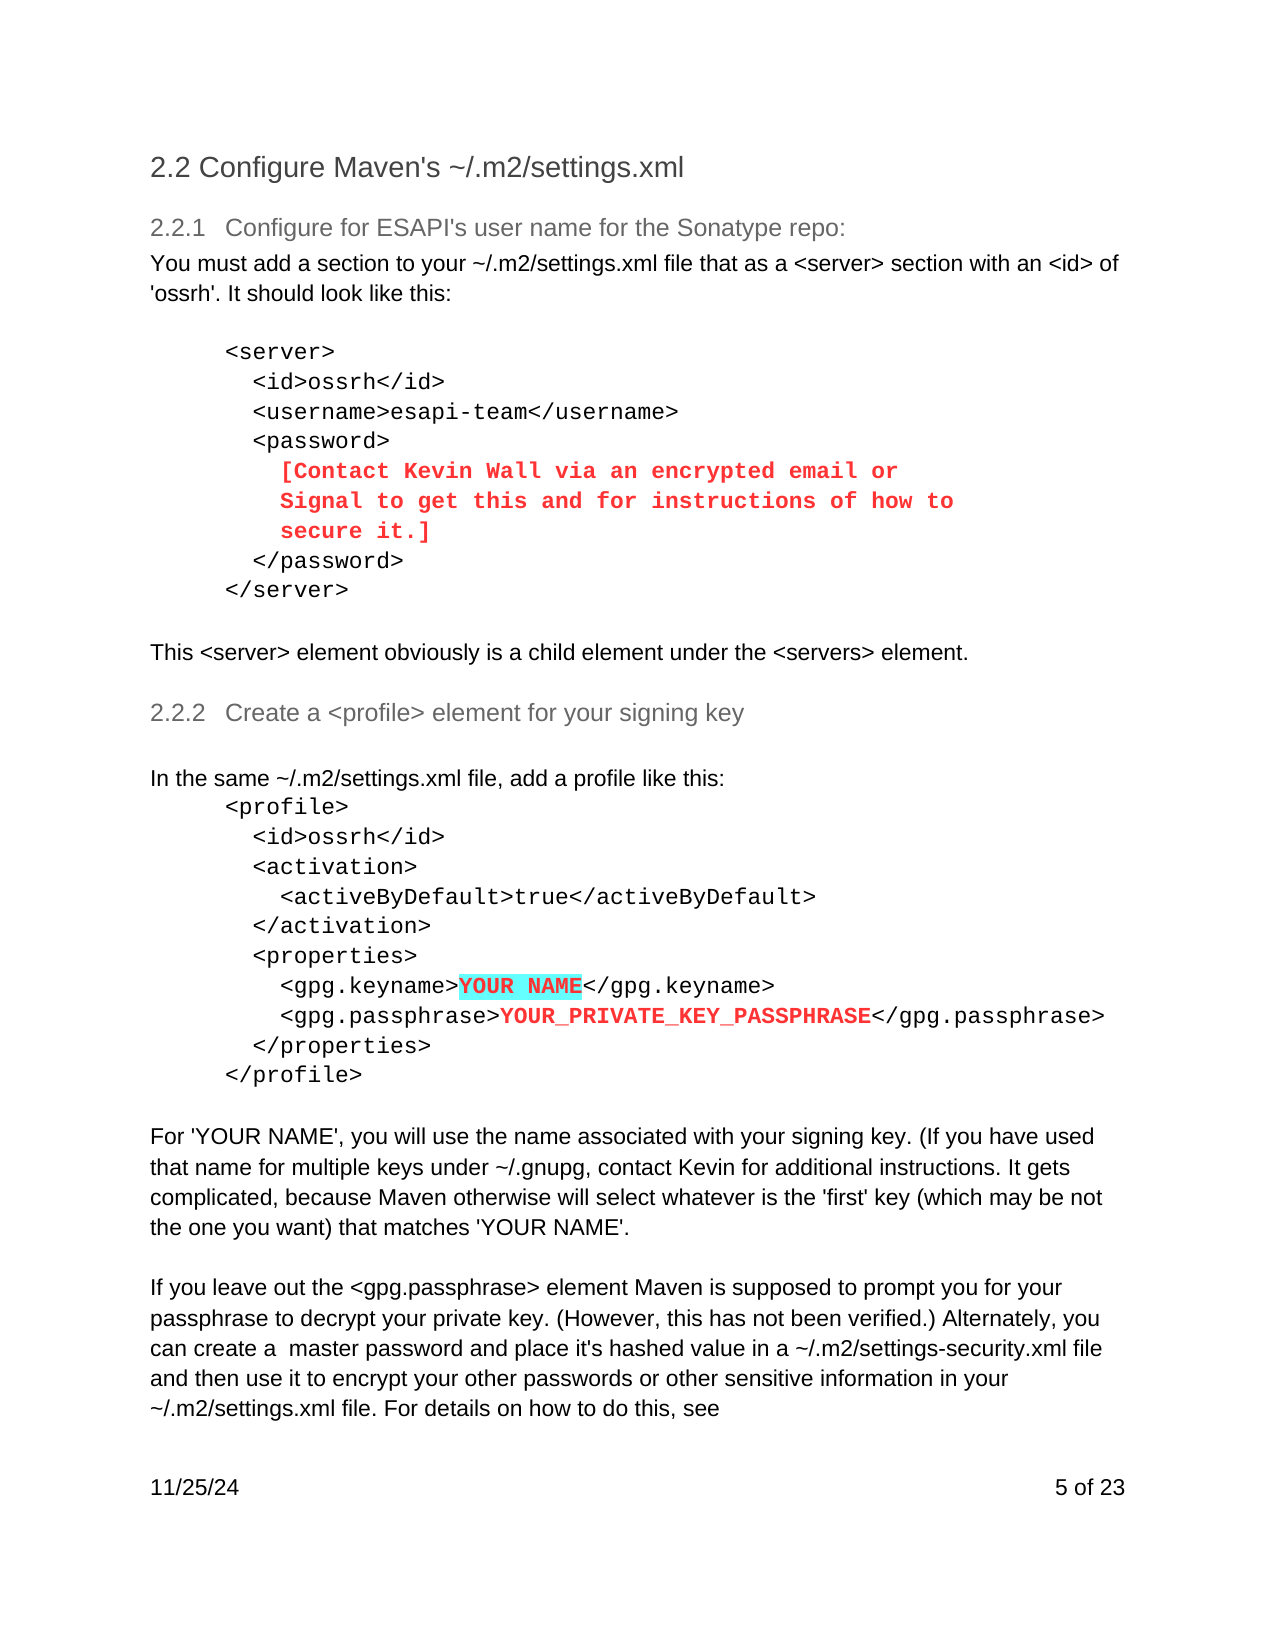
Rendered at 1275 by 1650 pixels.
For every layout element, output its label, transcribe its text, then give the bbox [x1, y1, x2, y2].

text secure it.] [225, 519, 1125, 545]
text <password> [225, 430, 1125, 456]
text In the same ~/.m2/settings.xml file, add a profile like this: [150, 765, 1125, 792]
text [Contact Kevin Wall via an encrypted email or [225, 459, 1125, 486]
text This <server> element obviously is a child element under the <servers> element. [150, 639, 1125, 665]
subtitle Configure for ESAPI's user name for the Sonatype repo: [150, 213, 1125, 241]
text You must add a section to your ~/.m2/settings.xml file that as a <server> section with an <id> of 'ossrh'. It should look like this: [150, 250, 1125, 306]
text <activation> [225, 855, 1125, 881]
subtitle Configure Maven's ~/.m2/settings.xml [150, 150, 1125, 183]
subtitle Create a <profile> element for your signing key [150, 698, 1125, 727]
text Signal to get this and for instructions of how to [225, 489, 1125, 515]
text For 'YOUR NAME', you will use the name associated with your signing key. (If you have used that name for multiple keys under ~/.gnupg, contact Kevin for additional instructions. It gets complicated, because Maven otherwise will select whatever is the 'first' key (which may be not the one you want) that matches 'YOUR NAME'. [150, 1123, 1125, 1240]
text <username>esapi-team</username> [225, 400, 1125, 426]
text <profile> [225, 796, 1125, 822]
text </profile> [225, 1064, 1125, 1090]
text </server> [225, 579, 1125, 605]
text </properties> [225, 1034, 1125, 1060]
text <properties> [225, 944, 1125, 971]
text <id>ossrh</id> [225, 825, 1125, 851]
text </password> [225, 549, 1125, 575]
text <id>ossrh</id> [225, 370, 1125, 396]
text <activeByDefault>true</activeByDefault> [225, 885, 1125, 911]
text <gpg.keyname>YOUR NAME</gpg.keyname> [225, 974, 1125, 1000]
text <gpg.passphrase>YOUR_PRIVATE_KEY_PASSPHRASE</gpg.passphrase> [225, 1004, 1125, 1030]
text </activation> [225, 915, 1125, 941]
text If you leave out the <gpg.passphrase> element Maven is supposed to prompt you for your passphrase to decrypt your private key. (However, this has not been verified.) Alternately, you can create a master password and place it's hashed value in a ~/.m2/settings-security.xml file and then use it to encrypt your other passwords or other sensitive information in your ~/.m2/settings.xml file. For details on how to do this, see [150, 1274, 1125, 1422]
text <server> [225, 340, 1125, 366]
